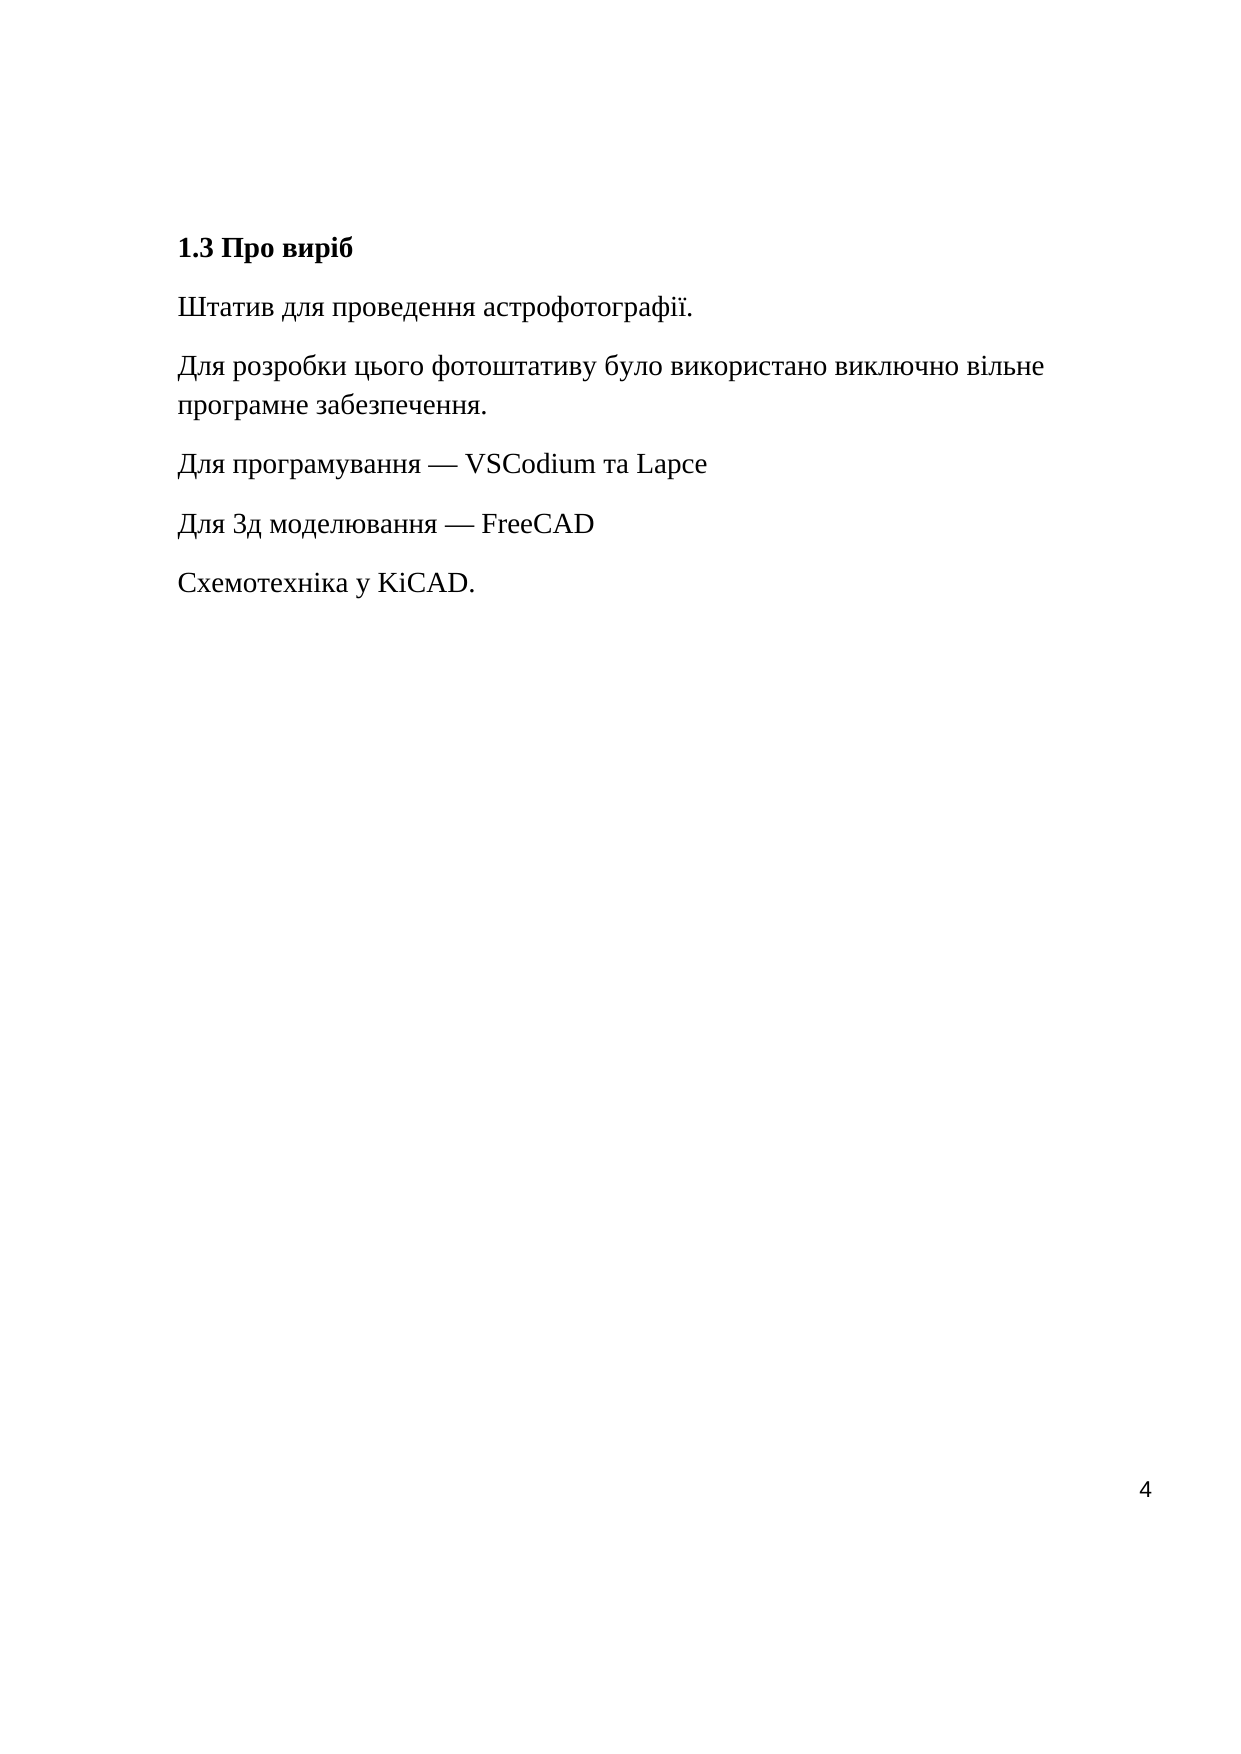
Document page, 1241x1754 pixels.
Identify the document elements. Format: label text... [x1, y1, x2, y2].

text 1.3 Про виріб [177, 230, 1152, 263]
text Схемотехніка у KiCAD. [177, 565, 1152, 599]
text Для розробки цього фотоштативу було використано виключно вільне програмне забезпечення. [177, 348, 1152, 421]
text Для 3д моделювання — FreeCAD [177, 506, 1152, 539]
text Для програмування — VSCodium та Lapce [177, 446, 1152, 480]
text Штатив для проведення астрофотографії. [177, 289, 1152, 323]
